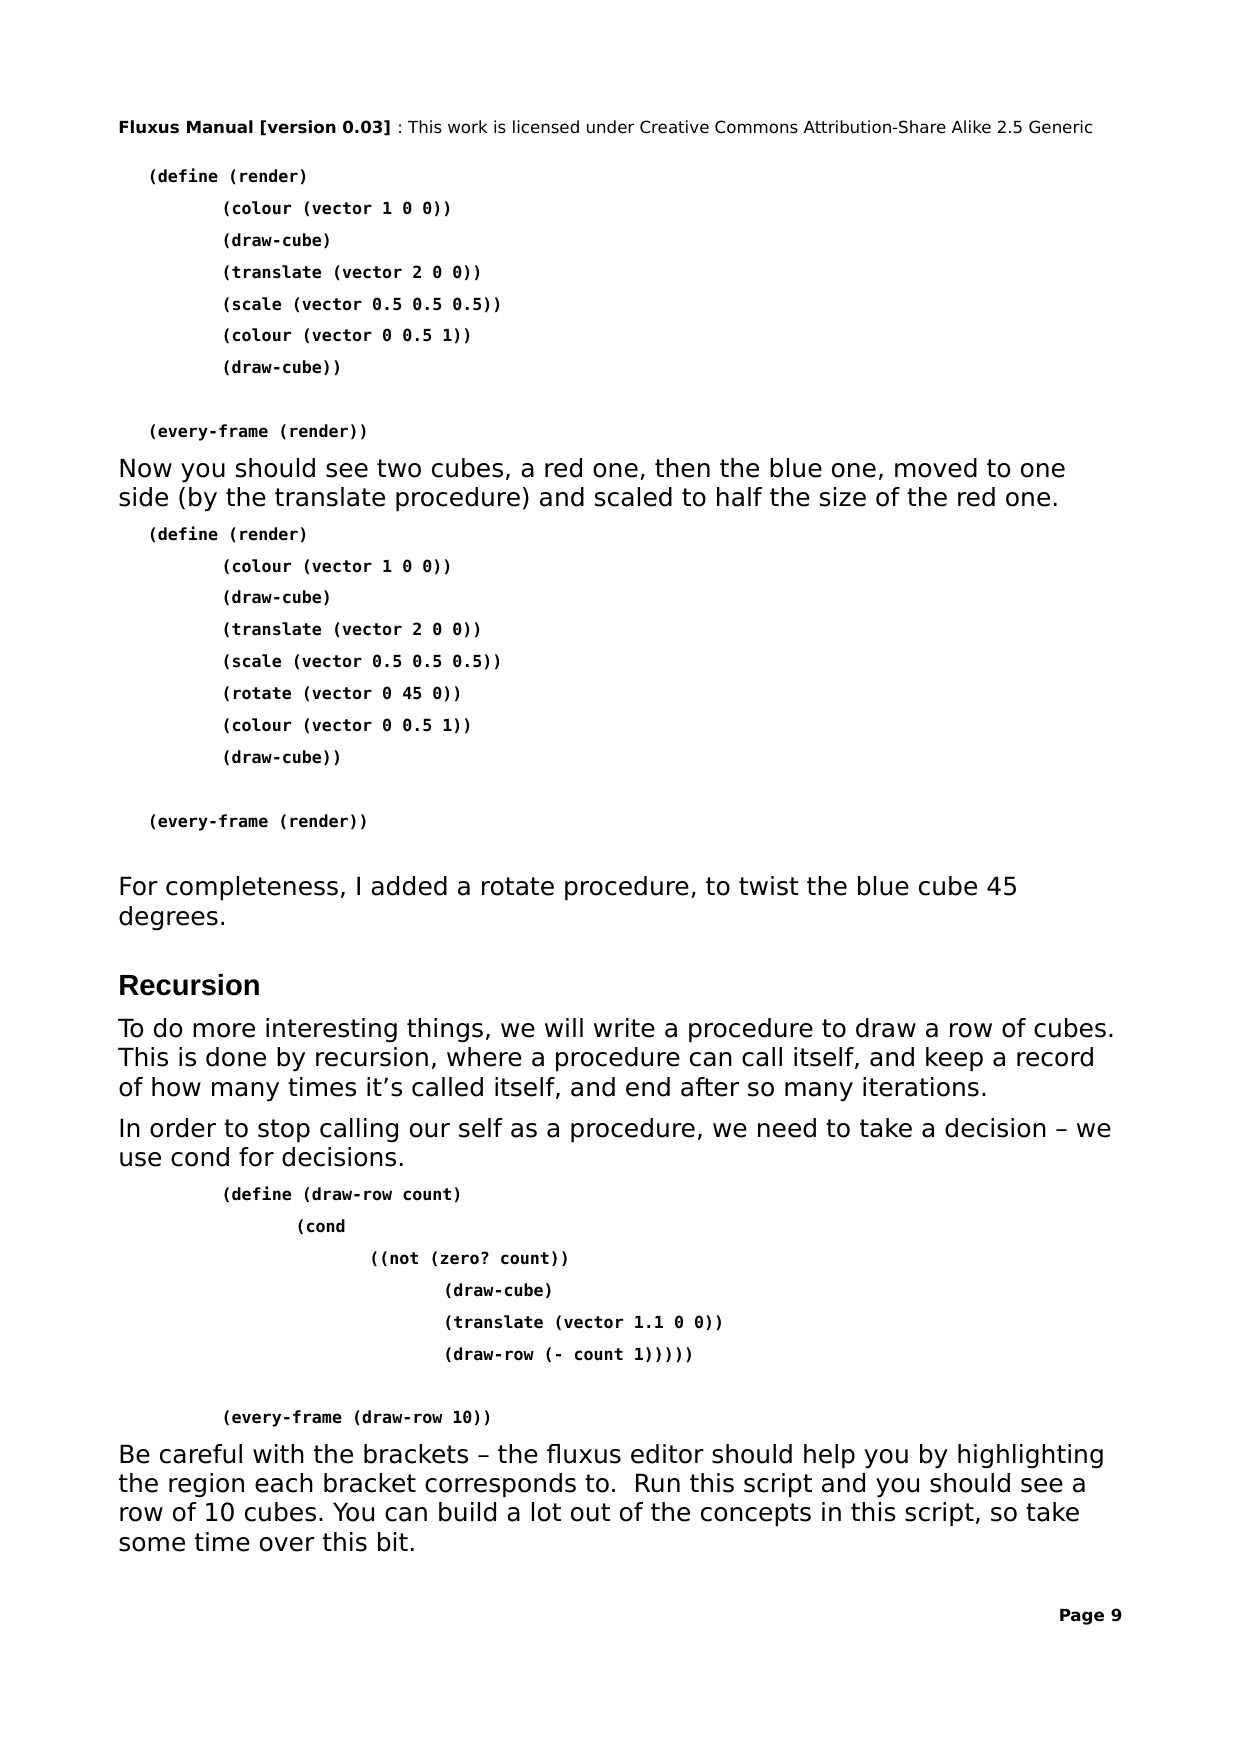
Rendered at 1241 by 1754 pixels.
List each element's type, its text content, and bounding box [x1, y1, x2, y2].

text (translate (vector 2 0 0)) [148, 620, 1122, 640]
text (define (draw-row count) [148, 1185, 1122, 1205]
text To do more interesting things, we will write a procedure to draw a row of cubes. This is done by recursion, where a procedure can call itself, and keep a record of how many times it’s called itself, and end after so many iterations. [118, 1014, 1122, 1102]
text (cond [148, 1217, 1122, 1237]
text (draw-cube) [148, 588, 1122, 608]
text (every-frame (render)) [148, 812, 1122, 831]
text (translate (vector 1.1 0 0)) [148, 1313, 1122, 1332]
text (colour (vector 0 0.5 1)) [148, 326, 1122, 346]
subtitle Recursion [118, 968, 1122, 1002]
text Be careful with the brackets – the fluxus editor should help you by highlighting the region each bracket corresponds to. Run this script and you should see a row of 10 cubes. You can build a lot out of the concepts in this script, so take some time over this bit. [118, 1440, 1122, 1557]
text (every-frame (draw-row 10)) [148, 1408, 1122, 1428]
text (translate (vector 2 0 0)) [148, 263, 1122, 282]
text (colour (vector 1 0 0)) [148, 199, 1122, 218]
text (draw-cube)) [148, 358, 1122, 378]
text In order to stop calling our self as a procedure, we need to take a decision – we use cond for decisions. [118, 1114, 1122, 1173]
text (define (render) [148, 167, 1122, 186]
text (draw-cube)) [148, 748, 1122, 767]
text (scale (vector 0.5 0.5 0.5)) [148, 652, 1122, 672]
text Now you should see two cubes, a red one, then the blue one, moved to one side (by the translate procedure) and scaled to half the size of the red one. [118, 454, 1122, 512]
text (every-frame (render)) [148, 422, 1122, 441]
text (scale (vector 0.5 0.5 0.5)) [148, 294, 1122, 314]
text (colour (vector 0 0.5 1)) [148, 716, 1122, 735]
text (draw-cube) [148, 1281, 1122, 1300]
text For completeness, I added a rotate procedure, to twist the blue cube 45 degrees. [118, 873, 1122, 931]
text (draw-cube) [148, 231, 1122, 250]
text (draw-row (- count 1))))) [148, 1345, 1122, 1364]
text ((not (zero? count)) [148, 1249, 1122, 1268]
text (colour (vector 1 0 0)) [148, 557, 1122, 576]
text (rotate (vector 0 45 0)) [148, 684, 1122, 703]
text (define (render) [148, 525, 1122, 544]
